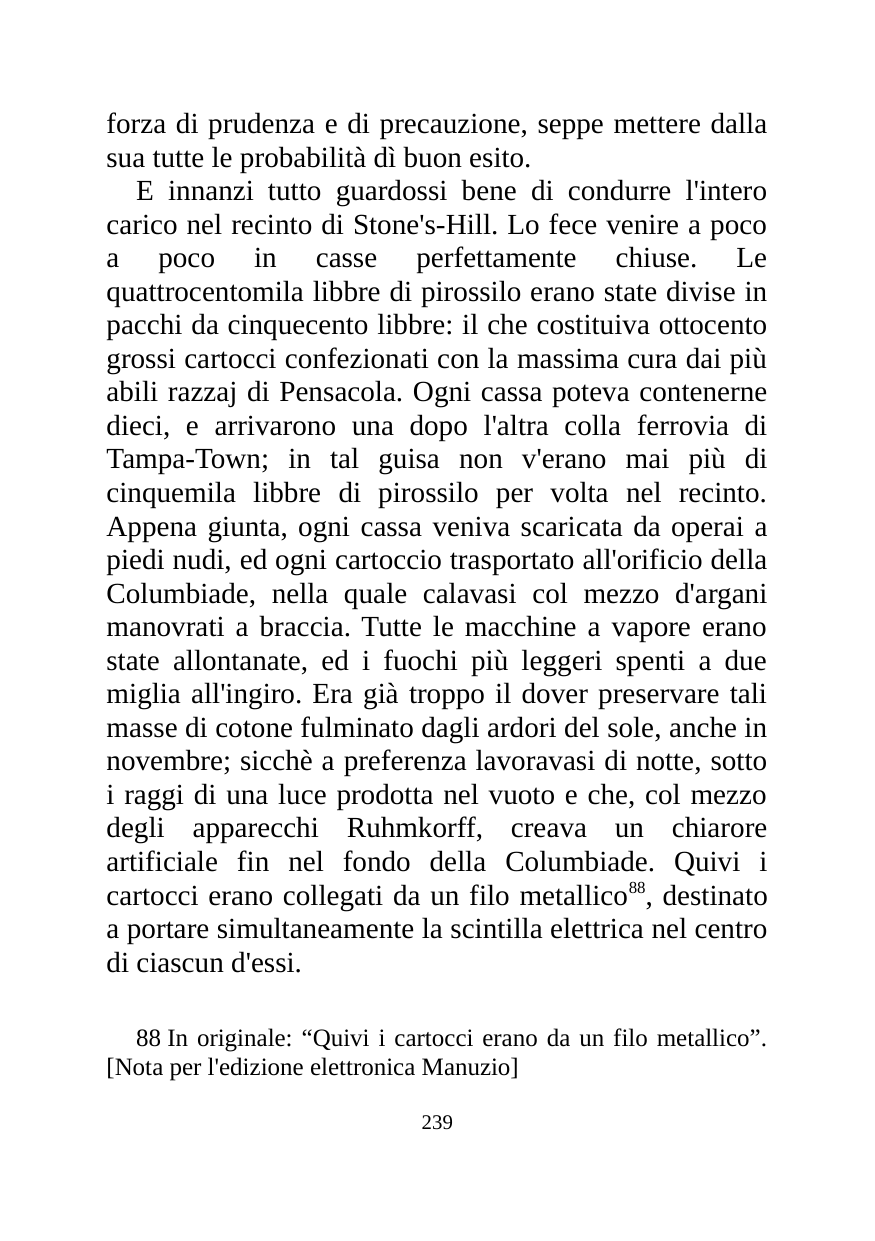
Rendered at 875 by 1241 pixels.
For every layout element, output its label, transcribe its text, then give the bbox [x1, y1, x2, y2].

text forza di prudenza e di precauzione, seppe mettere dalla sua tutte le probabilità dì buon esito. [106, 106, 768, 173]
text In originale: “Quivi i cartocci erano da un filo metallico”. [Nota per l'edizione elettronica Manuzio] [106, 1023, 768, 1080]
text E innanzi tutto guardossi bene di condurre l'intero carico nel recinto di Stone's-Hill. Lo fece venire a poco a poco in casse perfettamente chiuse. Le quattrocentomila libbre di pirossilo erano state divise in pacchi da cinquecento libbre: il che costituiva ottocento grossi cartocci confezionati con la massima cura dai più abili razzaj di Pensacola. Ogni cassa poteva contenerne dieci, e arrivarono una dopo l'altra colla ferrovia di Tampa-Town; in tal guisa non v'erano mai più di cinquemila libbre di pirossilo per volta nel recinto. Appena giunta, ogni cassa veniva scaricata da operai a piedi nudi, ed ogni cartoccio trasportato all'orificio della Columbiade, nella quale calavasi col mezzo d'argani manovrati a braccia. Tutte le macchine a vapore erano state allontanate, ed i fuochi più leggeri spenti a due miglia all'ingiro. Era già troppo il dover preservare tali masse di cotone fulminato dagli ardori del sole, anche in novembre; sicchè a preferenza lavoravasi di notte, sotto i raggi di una luce prodotta nel vuoto e che, col mezzo degli apparecchi Ruhmkorff, creava un chiarore artificiale fin nel fondo della Columbiade. Quivi i cartocci erano collegati da un filo metallico, destinato a portare simultaneamente la scintilla elettrica nel centro di ciascun d'essi. [106, 173, 768, 978]
